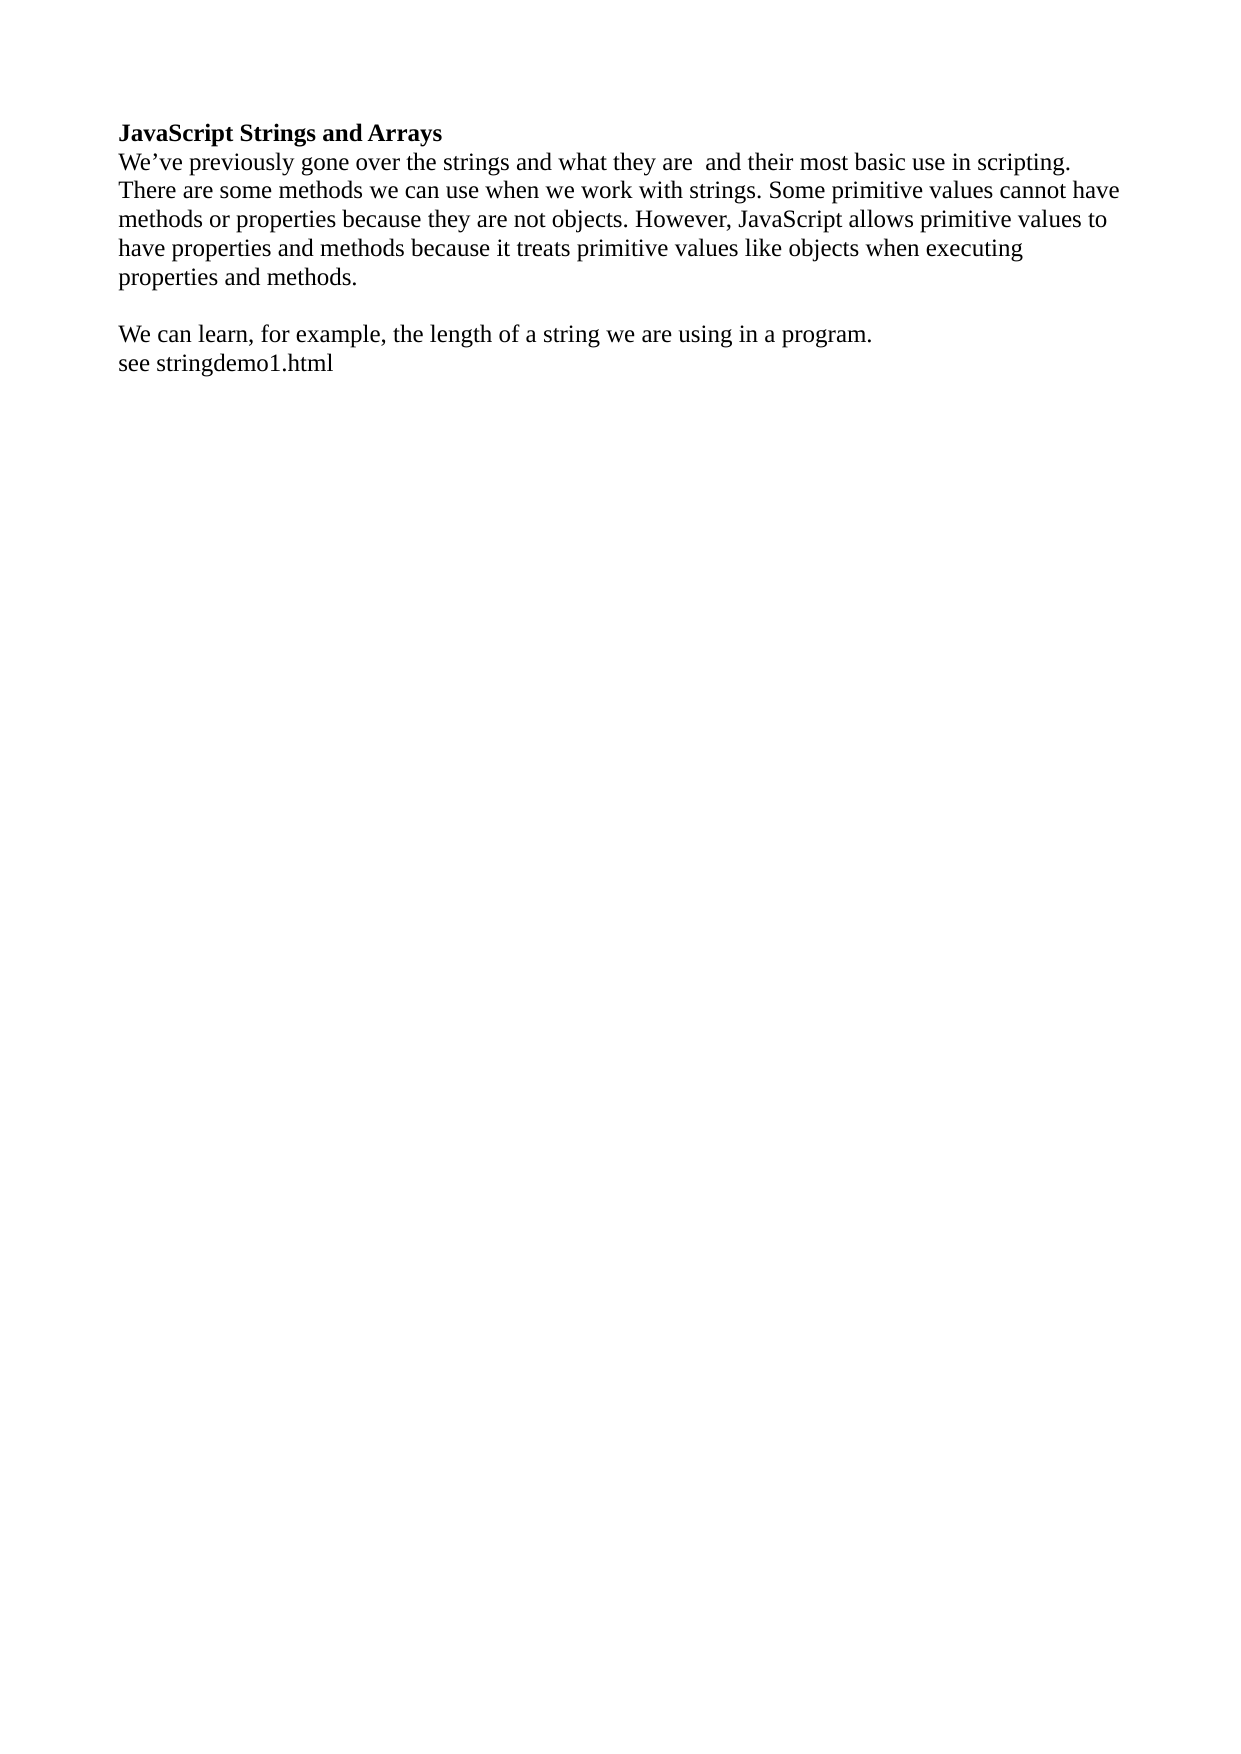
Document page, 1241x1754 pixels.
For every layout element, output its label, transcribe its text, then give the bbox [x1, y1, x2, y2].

text We can learn, for example, the length of a string we are using in a program. [118, 319, 1122, 348]
text see stringdemo1.html [118, 348, 1122, 377]
text We’ve previously gone over the strings and what they are and their most basic use in scripting. There are some methods we can use when we work with strings. Some primitive values cannot have methods or properties because they are not objects. However, JavaScript allows primitive values to have properties and methods because it treats primitive values like objects when executing properties and methods. [118, 147, 1122, 291]
text JavaScript Strings and Arrays [118, 118, 1122, 147]
